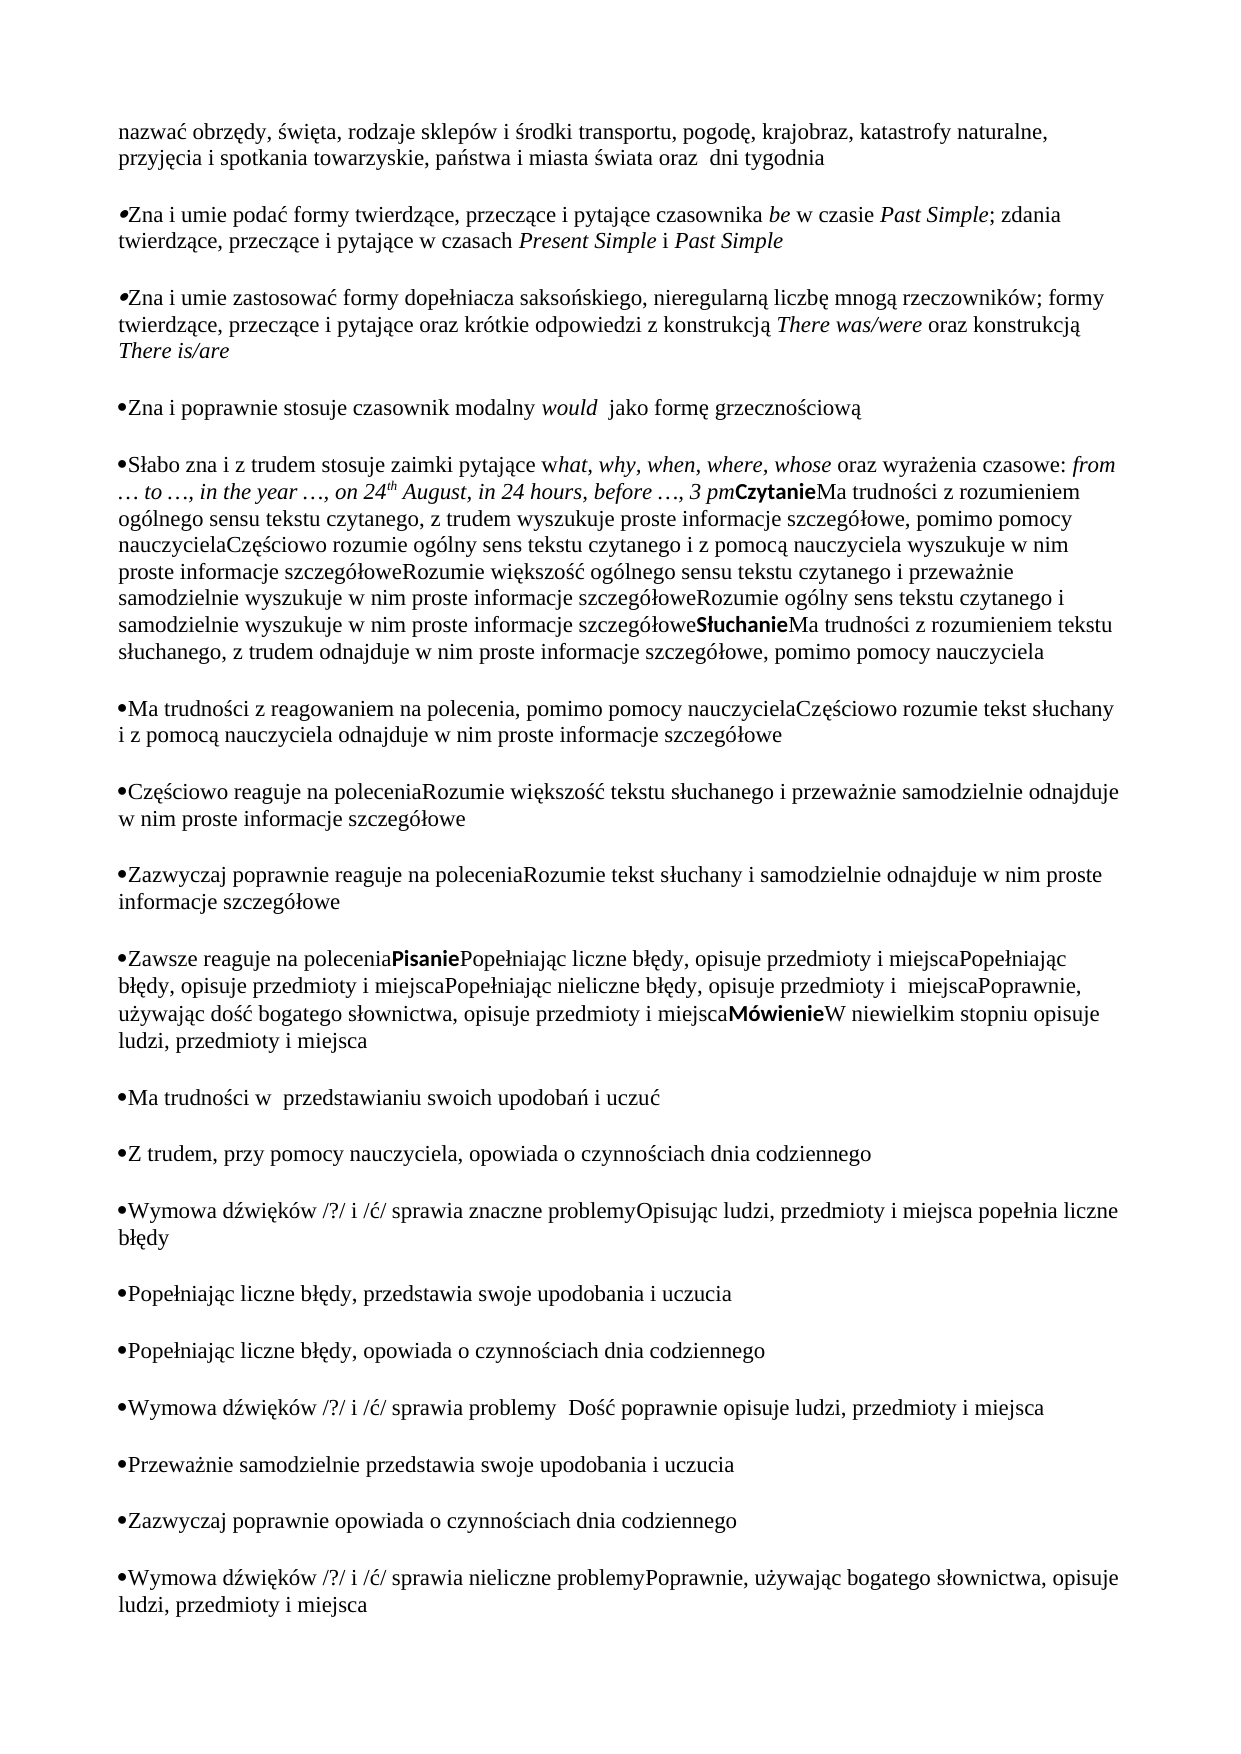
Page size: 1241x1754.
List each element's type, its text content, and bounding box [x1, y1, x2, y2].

list Słabo zna i z trudem stosuje zaimki pytające what, why, when, where, whose oraz wyrażenia czasowe: from … to …, in the year …, on 24th August, in 24 hours, before …, 3 pmCzytanieMa trudności z rozumieniem ogólnego sensu tekstu czytanego, z trudem wyszukuje proste informacje szczegółowe, pomimo pomocy nauczycielaCzęściowo rozumie ogólny sens tekstu czytanego i z pomocą nauczyciela wyszukuje w nim proste informacje szczegółoweRozumie większość ogólnego sensu tekstu czytanego i przeważnie samodzielnie wyszukuje w nim proste informacje szczegółoweRozumie ogólny sens tekstu czytanego i samodzielnie wyszukuje w nim proste informacje szczegółoweSłuchanieMa trudności z rozumieniem tekstu słuchanego, z trudem odnajduje w nim proste informacje szczegółowe, pomimo pomocy nauczyciela [118, 451, 1122, 665]
list Zazwyczaj poprawnie reaguje na poleceniaRozumie tekst słuchany i samodzielnie odnajduje w nim proste informacje szczegółowe [118, 861, 1122, 914]
list Ma trudności w przedstawianiu swoich upodobań i uczuć [118, 1084, 1122, 1110]
list Przeważnie samodzielnie przedstawia swoje upodobania i uczucia [118, 1451, 1122, 1477]
list Zna i umie zastosować formy dopełniacza saksońskiego, nieregularną liczbę mnogą rzeczowników; formy twierdzące, przeczące i pytające oraz krótkie odpowiedzi z konstrukcją There was/were oraz konstrukcją There is/are [118, 284, 1122, 363]
list nazwać obrzędy, święta, rodzaje sklepów i środki transportu, pogodę, krajobraz, katastrofy naturalne, przyjęcia i spotkania towarzyskie, państwa i miasta świata oraz dni tygodnia [118, 118, 1122, 171]
list Zna i poprawnie stosuje czasownik modalny would jako formę grzecznościową [118, 394, 1122, 420]
list Zawsze reaguje na poleceniaPisaniePopełniając liczne błędy, opisuje przedmioty i miejscaPopełniając błędy, opisuje przedmioty i miejscaPopełniając nieliczne błędy, opisuje przedmioty i miejscaPoprawnie, używając dość bogatego słownictwa, opisuje przedmioty i miejscaMówienieW niewielkim stopniu opisuje ludzi, przedmioty i miejsca [118, 944, 1122, 1053]
list Popełniając liczne błędy, przedstawia swoje upodobania i uczucia [118, 1280, 1122, 1307]
list Ma trudności z reagowaniem na polecenia, pomimo pomocy nauczycielaCzęściowo rozumie tekst słuchany i z pomocą nauczyciela odnajduje w nim proste informacje szczegółowe [118, 695, 1122, 748]
list Zazwyczaj poprawnie opowiada o czynnościach dnia codziennego [118, 1507, 1122, 1534]
list Zna i umie podać formy twierdzące, przeczące i pytające czasownika be w czasie Past Simple; zdania twierdzące, przeczące i pytające w czasach Present Simple i Past Simple [118, 201, 1122, 254]
list Częściowo reaguje na poleceniaRozumie większość tekstu słuchanego i przeważnie samodzielnie odnajduje w nim proste informacje szczegółowe [118, 778, 1122, 831]
list Wymowa dźwięków /?/ i /ć/ sprawia znaczne problemyOpisując ludzi, przedmioty i miejsca popełnia liczne błędy [118, 1197, 1122, 1250]
list Wymowa dźwięków /?/ i /ć/ sprawia problemy Dość poprawnie opisuje ludzi, przedmioty i miejsca [118, 1394, 1122, 1420]
list Wymowa dźwięków /?/ i /ć/ sprawia nieliczne problemyPoprawnie, używając bogatego słownictwa, opisuje ludzi, przedmioty i miejsca [118, 1564, 1122, 1617]
list Popełniając liczne błędy, opowiada o czynnościach dnia codziennego [118, 1337, 1122, 1363]
list Z trudem, przy pomocy nauczyciela, opowiada o czynnościach dnia codziennego [118, 1141, 1122, 1167]
